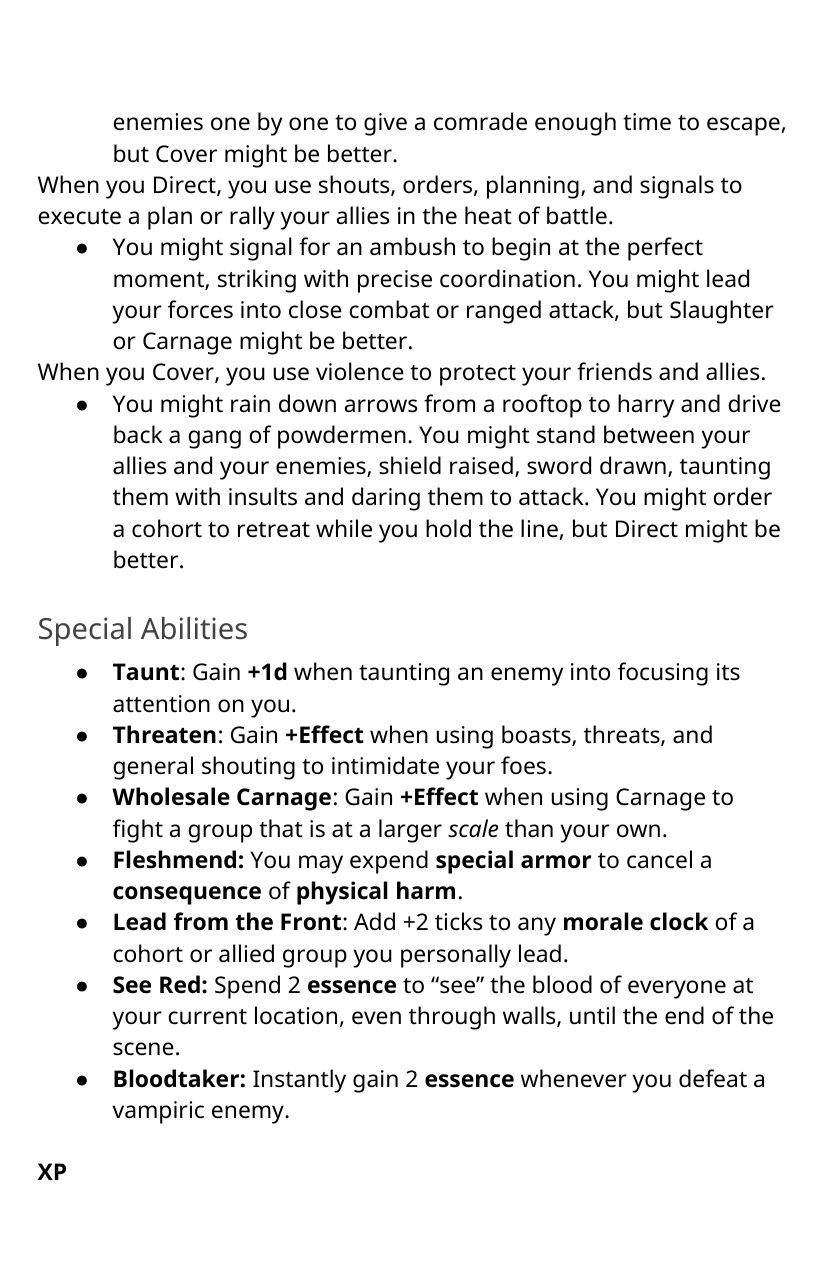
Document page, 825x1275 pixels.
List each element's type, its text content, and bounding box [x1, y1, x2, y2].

list You might signal for an ambush to begin at the perfect moment, striking with precise coordination. You might lead your forces into close combat or ranged attack, but Slaughter or Carnage might be better. [75, 231, 787, 356]
text When you Cover, you use violence to protect your friends and allies. [37, 356, 787, 387]
list Bloodtaker: Instantly gain 2 essence whenever you defeat a vampiric enemy. [75, 1063, 787, 1125]
text XP [37, 1156, 787, 1188]
subtitle Special Abilities [37, 608, 787, 648]
list Wholesale Carnage: Gain +Effect when using Carnage to fight a group that is at a larger scale than your own. [75, 781, 787, 844]
list enemies one by one to give a comrade enough time to escape, but Cover might be better. [75, 106, 787, 169]
list Threaten: Gain +Effect when using boasts, threats, and general shouting to intimidate your foes. [75, 719, 787, 781]
list See Red: Spend 2 essence to “see” the blood of everyone at your current location, even through walls, until the end of the scene. [75, 969, 787, 1063]
list Fleshmend: You may expend special armor to cancel a consequence of physical harm. [75, 844, 787, 906]
list Lead from the Front: Add +2 ticks to any morale clock of a cohort or allied group you personally lead. [75, 906, 787, 969]
text When you Direct, you use shouts, orders, planning, and signals to execute a plan or rally your allies in the heat of battle. [37, 169, 787, 231]
list You might rain down arrows from a rooftop to harry and drive back a gang of powdermen. You might stand between your allies and your enemies, shield raised, sword drawn, taunting them with insults and daring them to attack. You might order a cohort to retreat while you hold the line, but Direct might be better. [75, 387, 787, 575]
list Taunt: Gain +1d when taunting an enemy into focusing its attention on you. [75, 656, 787, 719]
